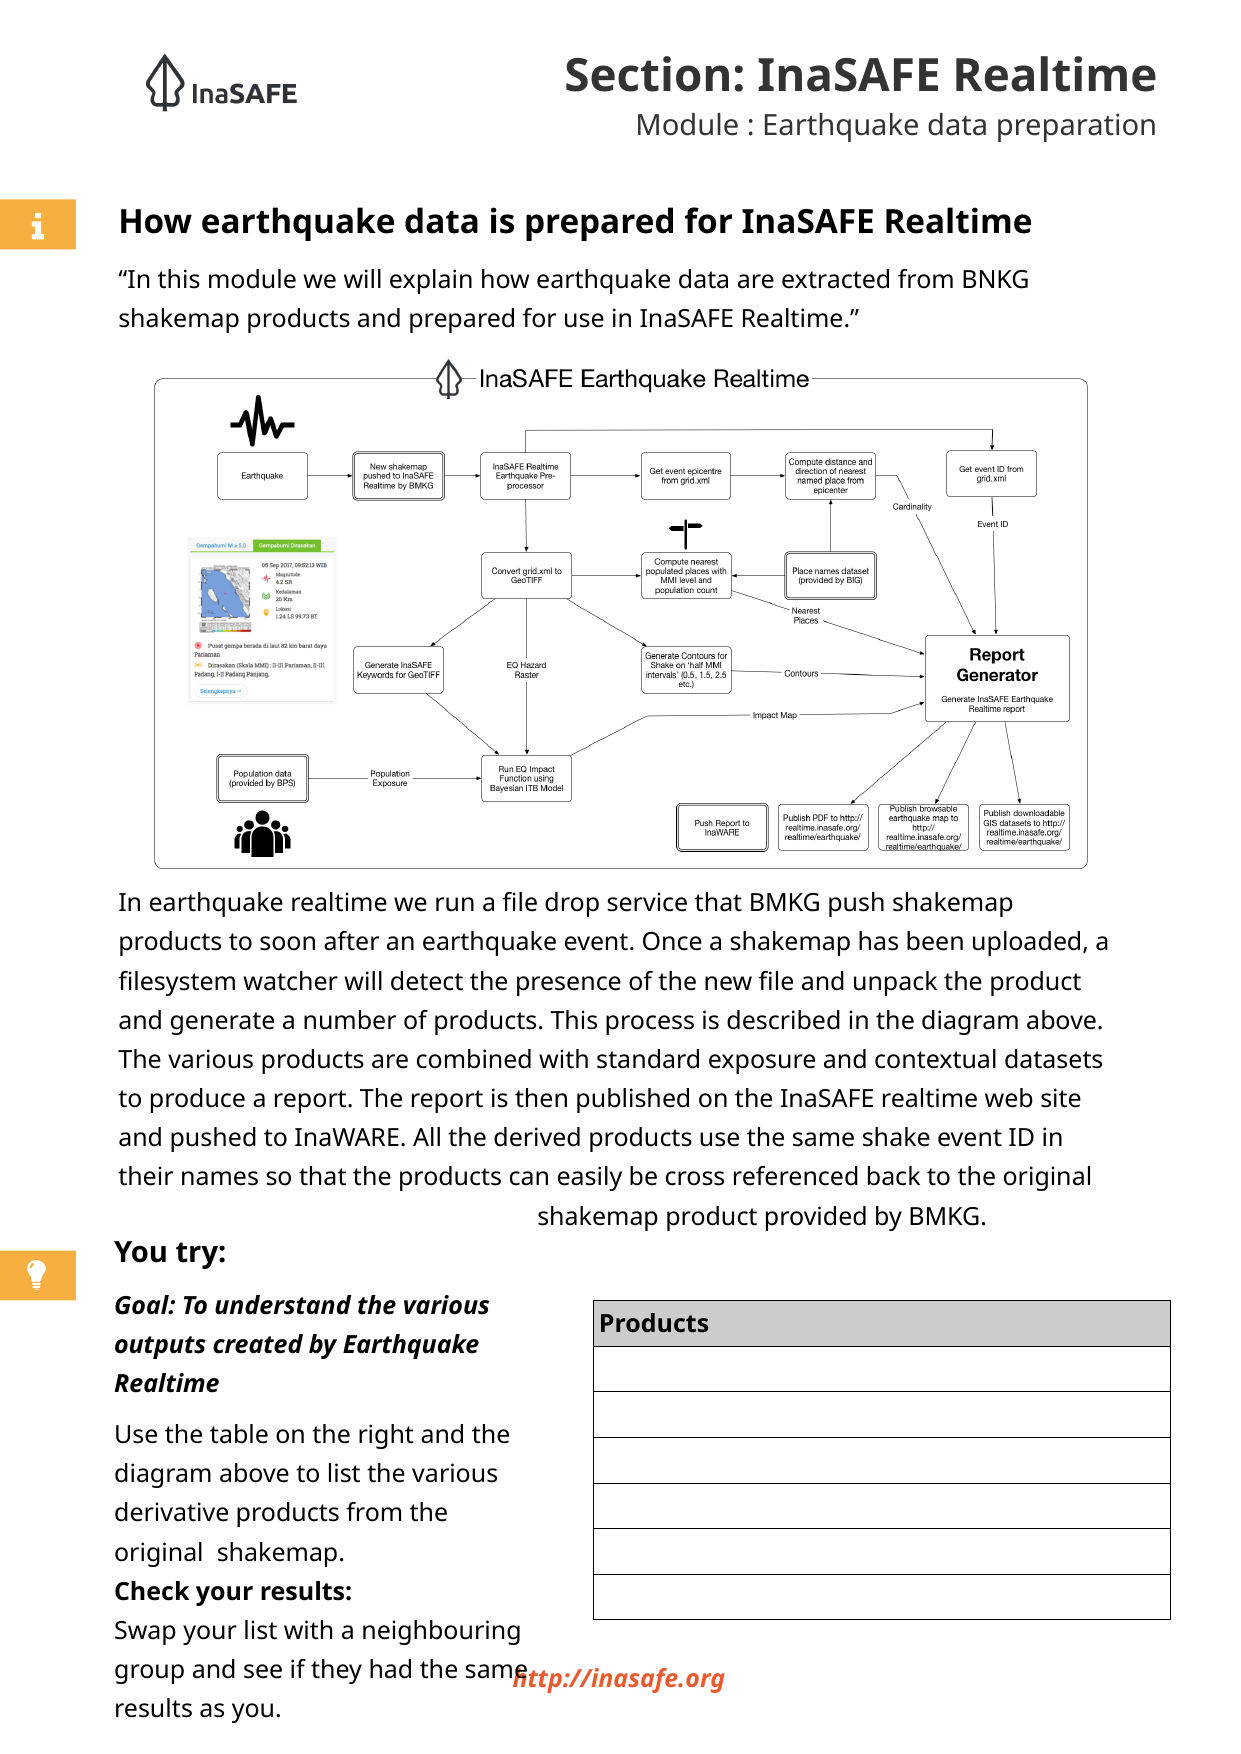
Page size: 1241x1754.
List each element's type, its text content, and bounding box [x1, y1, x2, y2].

table_header Products [594, 1301, 1170, 1346]
table_cell [594, 1529, 1170, 1574]
text “In this module we will explain how earthquake data are extracted from BNKG shakemap products and prepared for use in InaSAFE Realtime.” [118, 262, 1122, 335]
table_cell [594, 1484, 1170, 1528]
table_cell [594, 1575, 1170, 1619]
subtitle How earthquake data is prepared for InaSAFE Realtime [118, 198, 1122, 243]
table_cell [594, 1438, 1170, 1482]
picture [118, 352, 1123, 880]
table_cell [594, 1392, 1170, 1437]
table_cell [594, 1347, 1170, 1391]
picture [126, 35, 322, 131]
text In earthquake realtime we run a file drop service that BMKG push shakemap products to soon after an earthquake event. Once a shakemap has been uploaded, a filesystem watcher will detect the presence of the new file and unpack the product and generate a number of products. This process is described in the diagram above. The various products are combined with standard exposure and contextual datasets to produce a report. The report is then published on the InaSAFE realtime web site and pushed to InaWARE. All the derived products use the same shake event ID in their names so that the products can easily be cross referenced back to the original shakemap product provided by BMKG. [118, 880, 1122, 1232]
